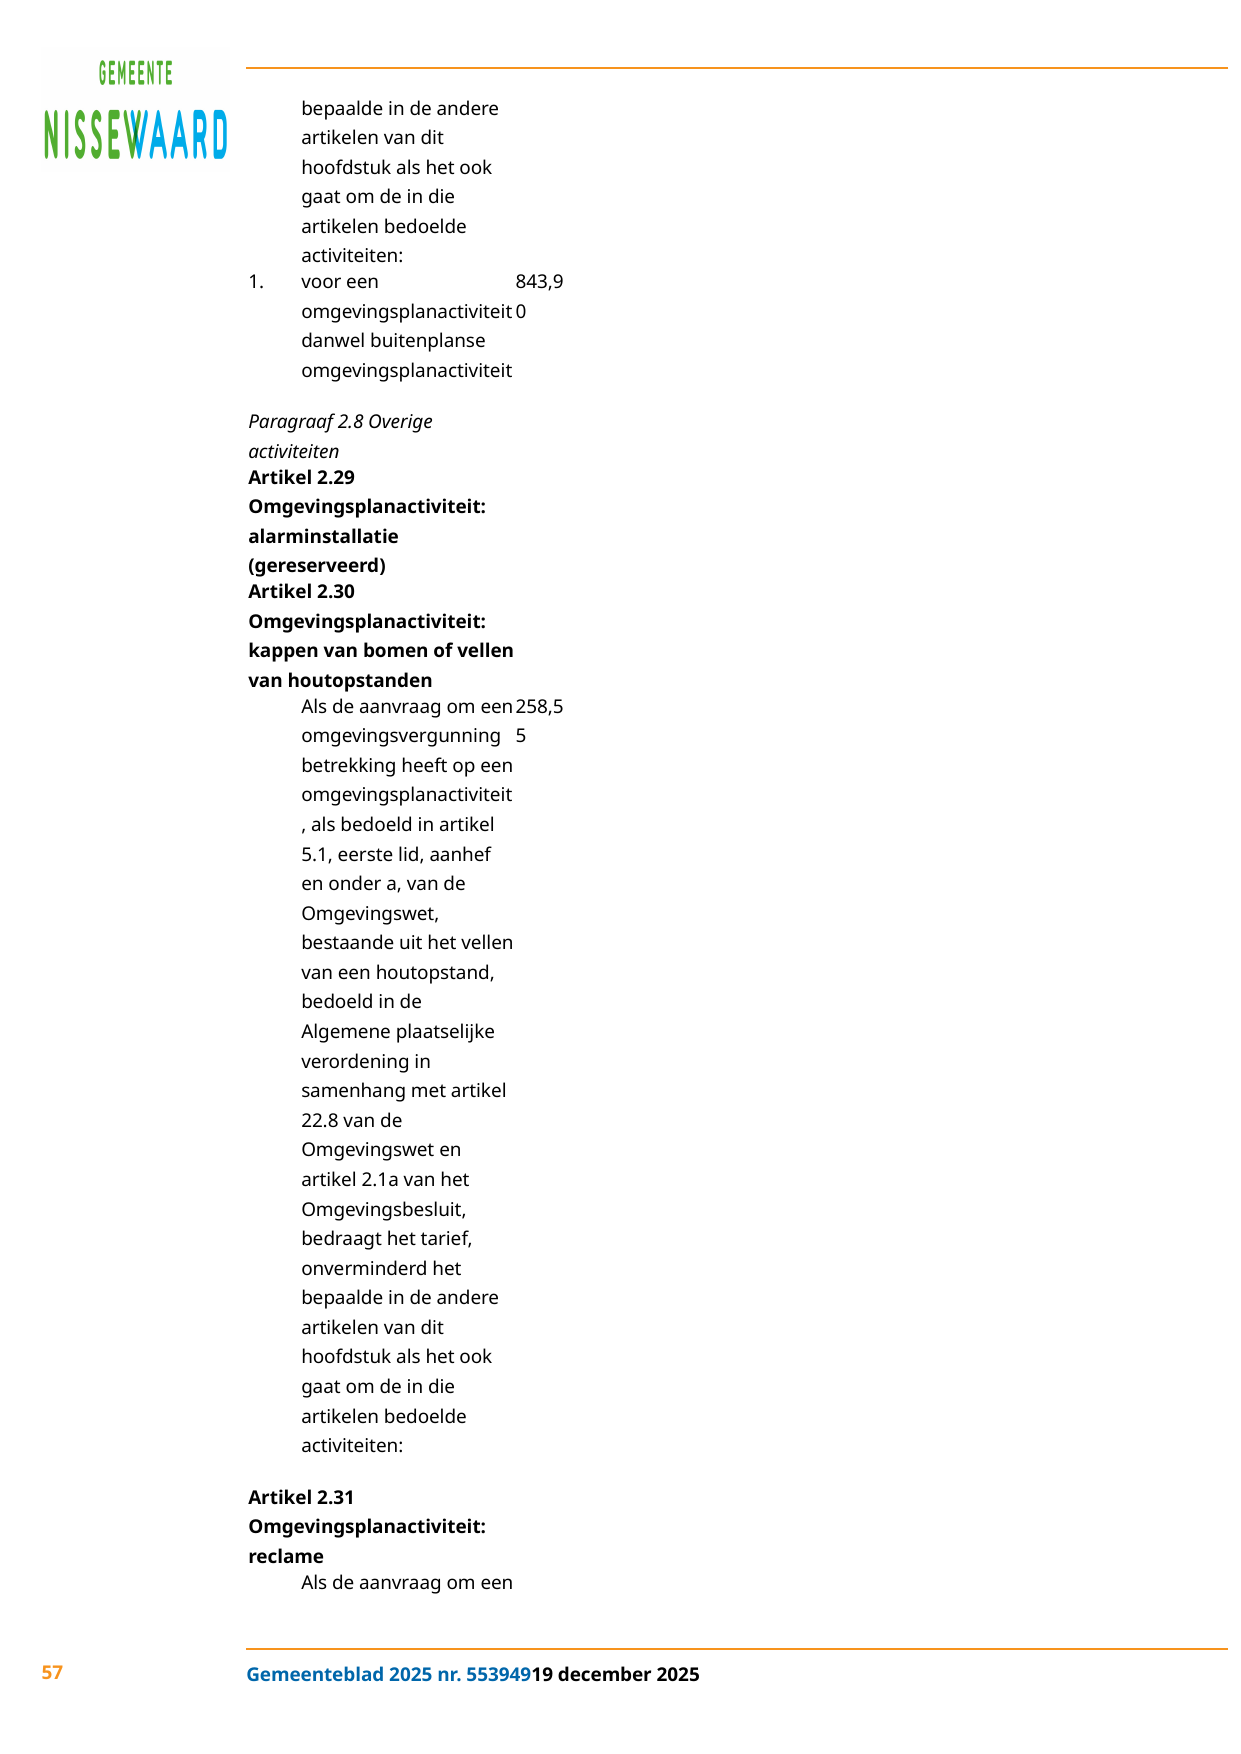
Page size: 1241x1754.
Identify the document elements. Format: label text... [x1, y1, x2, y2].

table_cell [621, 464, 674, 578]
table_cell [1046, 409, 1098, 464]
table_cell [1046, 693, 1098, 1458]
table_cell [886, 1484, 939, 1569]
table_cell [940, 464, 992, 578]
table_cell [515, 579, 568, 693]
table_cell [568, 409, 621, 464]
table_cell [780, 579, 833, 693]
table_cell [1099, 1569, 1152, 1594]
table_cell [940, 409, 992, 464]
table_cell [515, 1484, 568, 1569]
table_cell [1046, 1484, 1098, 1569]
table_cell Paragraaf 2.8 Overige activiteiten [248, 409, 515, 464]
table_cell [834, 1569, 886, 1594]
table_cell [834, 579, 886, 693]
table_cell [886, 1569, 939, 1594]
table_cell [674, 383, 727, 409]
table_cell [940, 1458, 992, 1484]
table_cell [993, 95, 1046, 268]
table_cell [1046, 464, 1098, 578]
table_cell 843,90 [515, 269, 568, 383]
table_cell [780, 383, 833, 409]
table_cell [515, 1569, 568, 1594]
table_cell [780, 409, 833, 464]
table_cell [834, 95, 886, 268]
table_cell [568, 1569, 621, 1594]
table_cell [940, 269, 992, 383]
table_cell bepaalde in de andere artikelen van dit hoofdstuk als het ook gaat om de in die artikelen bedoelde activiteiten: [301, 95, 515, 268]
table_cell [940, 1484, 992, 1569]
table_cell [1046, 1569, 1098, 1594]
table_cell [993, 464, 1046, 578]
table_cell [1099, 95, 1152, 268]
table_cell [834, 1484, 886, 1569]
table_cell [621, 579, 674, 693]
table_cell [621, 1484, 674, 1569]
table_cell [621, 1569, 674, 1594]
table_cell [780, 269, 833, 383]
table_cell [568, 1484, 621, 1569]
table_cell [674, 1458, 727, 1484]
table_cell [1046, 269, 1098, 383]
table_cell [993, 693, 1046, 1458]
table_cell [568, 95, 621, 268]
table_cell [780, 693, 833, 1458]
table_cell [1046, 383, 1098, 409]
table_cell [568, 269, 621, 383]
table_cell [940, 383, 992, 409]
table_cell [515, 95, 568, 268]
table_cell [886, 95, 939, 268]
table_cell [621, 269, 674, 383]
table_cell voor een omgevingsplanactiviteit danwel buitenplanse omgevingsplanactiviteit [301, 269, 515, 383]
table_cell [834, 383, 886, 409]
table_cell [674, 579, 727, 693]
table_cell [728, 464, 780, 578]
picture [41, 47, 231, 172]
table_cell [1046, 95, 1098, 268]
table_cell [993, 409, 1046, 464]
table_cell [674, 409, 727, 464]
table_cell [515, 464, 568, 578]
table_cell [728, 409, 780, 464]
table_cell [993, 1458, 1046, 1484]
table_cell [568, 693, 621, 1458]
table_cell [940, 1569, 992, 1594]
table_cell [834, 464, 886, 578]
table_cell [728, 1569, 780, 1594]
table_cell [515, 383, 568, 409]
table_cell [993, 579, 1046, 693]
table_cell [248, 383, 301, 409]
table_cell [674, 464, 727, 578]
table_cell [780, 1484, 833, 1569]
table_cell [886, 1458, 939, 1484]
table_cell [248, 1569, 301, 1594]
table_cell [834, 409, 886, 464]
table_cell [834, 693, 886, 1458]
table_cell [834, 1458, 886, 1484]
table_cell [674, 1484, 727, 1569]
table_cell Artikel 2.29 Omgevingsplanactiviteit: alarminstallatie (gereserveerd) [248, 464, 515, 578]
table_cell [728, 383, 780, 409]
table_cell [780, 1458, 833, 1484]
table_cell [728, 579, 780, 693]
table_cell [1046, 579, 1098, 693]
table_cell 1. [248, 269, 301, 383]
table_cell [301, 383, 515, 409]
table_cell [886, 383, 939, 409]
table_cell [621, 409, 674, 464]
table_cell [301, 1458, 515, 1484]
table_cell [248, 1458, 301, 1484]
table_cell [1099, 464, 1152, 578]
table_cell [886, 464, 939, 578]
table_cell [780, 1569, 833, 1594]
table_cell [940, 693, 992, 1458]
table_cell [568, 383, 621, 409]
table_cell Artikel 2.30 Omgevingsplanactiviteit: kappen van bomen of vellen van houtopstanden [248, 579, 515, 693]
table_cell Als de aanvraag om een [301, 1569, 515, 1594]
table_cell [993, 269, 1046, 383]
table_cell [248, 693, 301, 1458]
table_cell [1099, 1458, 1152, 1484]
table_cell [886, 409, 939, 464]
table_cell [1099, 693, 1152, 1458]
table_cell [940, 579, 992, 693]
table_cell [886, 579, 939, 693]
table_cell [674, 1569, 727, 1594]
table_cell [728, 269, 780, 383]
table_cell [886, 693, 939, 1458]
table_cell [780, 464, 833, 578]
table_cell [1046, 1458, 1098, 1484]
table_cell [515, 1458, 568, 1484]
table_cell [515, 409, 568, 464]
table_cell [728, 95, 780, 268]
table_cell [674, 95, 727, 268]
table_cell [568, 1458, 621, 1484]
table_cell [568, 464, 621, 578]
table_cell [621, 693, 674, 1458]
table_cell [1099, 579, 1152, 693]
table_cell [1099, 1484, 1152, 1569]
table_cell [674, 693, 727, 1458]
table_cell [568, 579, 621, 693]
table_cell [886, 269, 939, 383]
table_cell [728, 693, 780, 1458]
table_cell Artikel 2.31 Omgevingsplanactiviteit: reclame [248, 1484, 515, 1569]
table_cell [1099, 383, 1152, 409]
table_cell [993, 1484, 1046, 1569]
table_cell [728, 1458, 780, 1484]
table_cell [728, 1484, 780, 1569]
table_cell [993, 383, 1046, 409]
table_cell [1099, 269, 1152, 383]
table_cell [621, 383, 674, 409]
table_cell Als de aanvraag om een omgevingsvergunning betrekking heeft op een omgevingsplanactiviteit, als bedoeld in artikel 5.1, eerste lid, aanhef en onder a, van de Omgevingswet, bestaande uit het vellen van een houtopstand, bedoeld in de Algemene plaatselijke verordening in samenhang met artikel 22.8 van de Omgevingswet en artikel 2.1a van het Omgevingsbesluit, bedraagt het tarief, onverminderd het bepaalde in de andere artikelen van dit hoofdstuk als het ook gaat om de in die artikelen bedoelde activiteiten: [301, 693, 515, 1458]
table_cell [621, 1458, 674, 1484]
table_cell [621, 95, 674, 268]
table_cell [780, 95, 833, 268]
table_cell 258,55 [515, 693, 568, 1458]
table_cell [993, 1569, 1046, 1594]
table_cell [834, 269, 886, 383]
table_cell [940, 95, 992, 268]
table_cell [674, 269, 727, 383]
table_cell [248, 95, 301, 268]
table_cell [1099, 409, 1152, 464]
